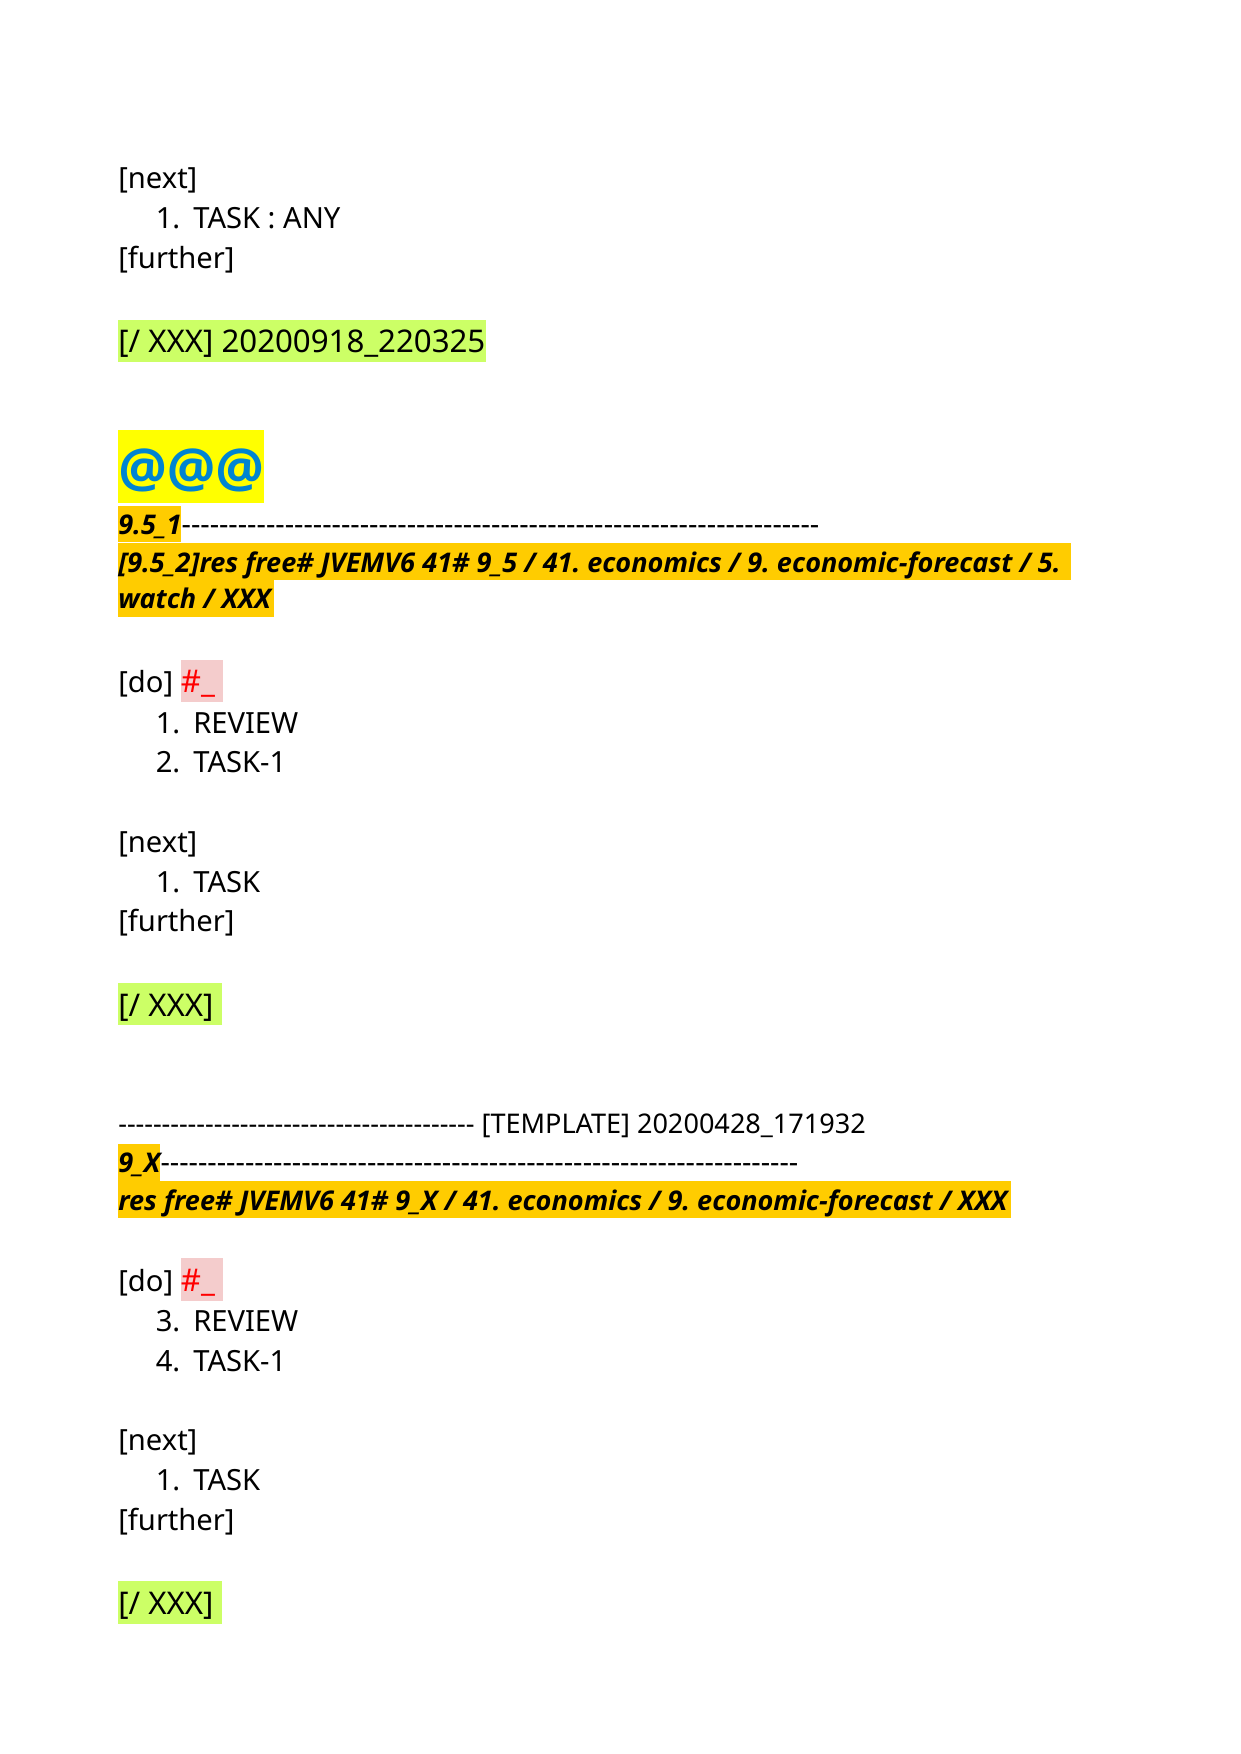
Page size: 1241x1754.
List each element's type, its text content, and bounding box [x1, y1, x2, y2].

text 9.5_1-------------------------------------------------------------------- [118, 503, 1122, 543]
text [further] [118, 237, 1122, 277]
list TASK-1 [156, 1340, 1122, 1380]
text [/ XXX] 20200918_220325 [118, 277, 1122, 362]
text @@@ [118, 430, 1122, 503]
list TASK : ANY [156, 197, 1122, 237]
text ----------------------------------------- [TEMPLATE] 20200428_171932 [118, 1105, 1122, 1142]
text [/ XXX] [118, 940, 1122, 1025]
list REVIEW [156, 702, 1122, 742]
text [next] [118, 1420, 1122, 1459]
text 9_X-------------------------------------------------------------------- [118, 1142, 1122, 1181]
list TASK [156, 861, 1122, 901]
text [further] [118, 901, 1122, 940]
text [next] [118, 158, 1122, 197]
text [further] [118, 1499, 1122, 1539]
list TASK-1 [156, 742, 1122, 781]
text [/ XXX] [118, 1539, 1122, 1624]
text [next] [118, 821, 1122, 861]
text [9.5_2]res free# JVEMV6 41# 9_5 / 41. economics / 9. economic-forecast / 5. watch / XXX [118, 543, 1122, 617]
list REVIEW [156, 1301, 1122, 1340]
text [do] #_ [118, 1258, 1122, 1301]
list TASK [156, 1459, 1122, 1499]
text [do] #_ [118, 659, 1122, 702]
text res free# JVEMV6 41# 9_X / 41. economics / 9. economic-forecast / XXX [118, 1181, 1122, 1218]
